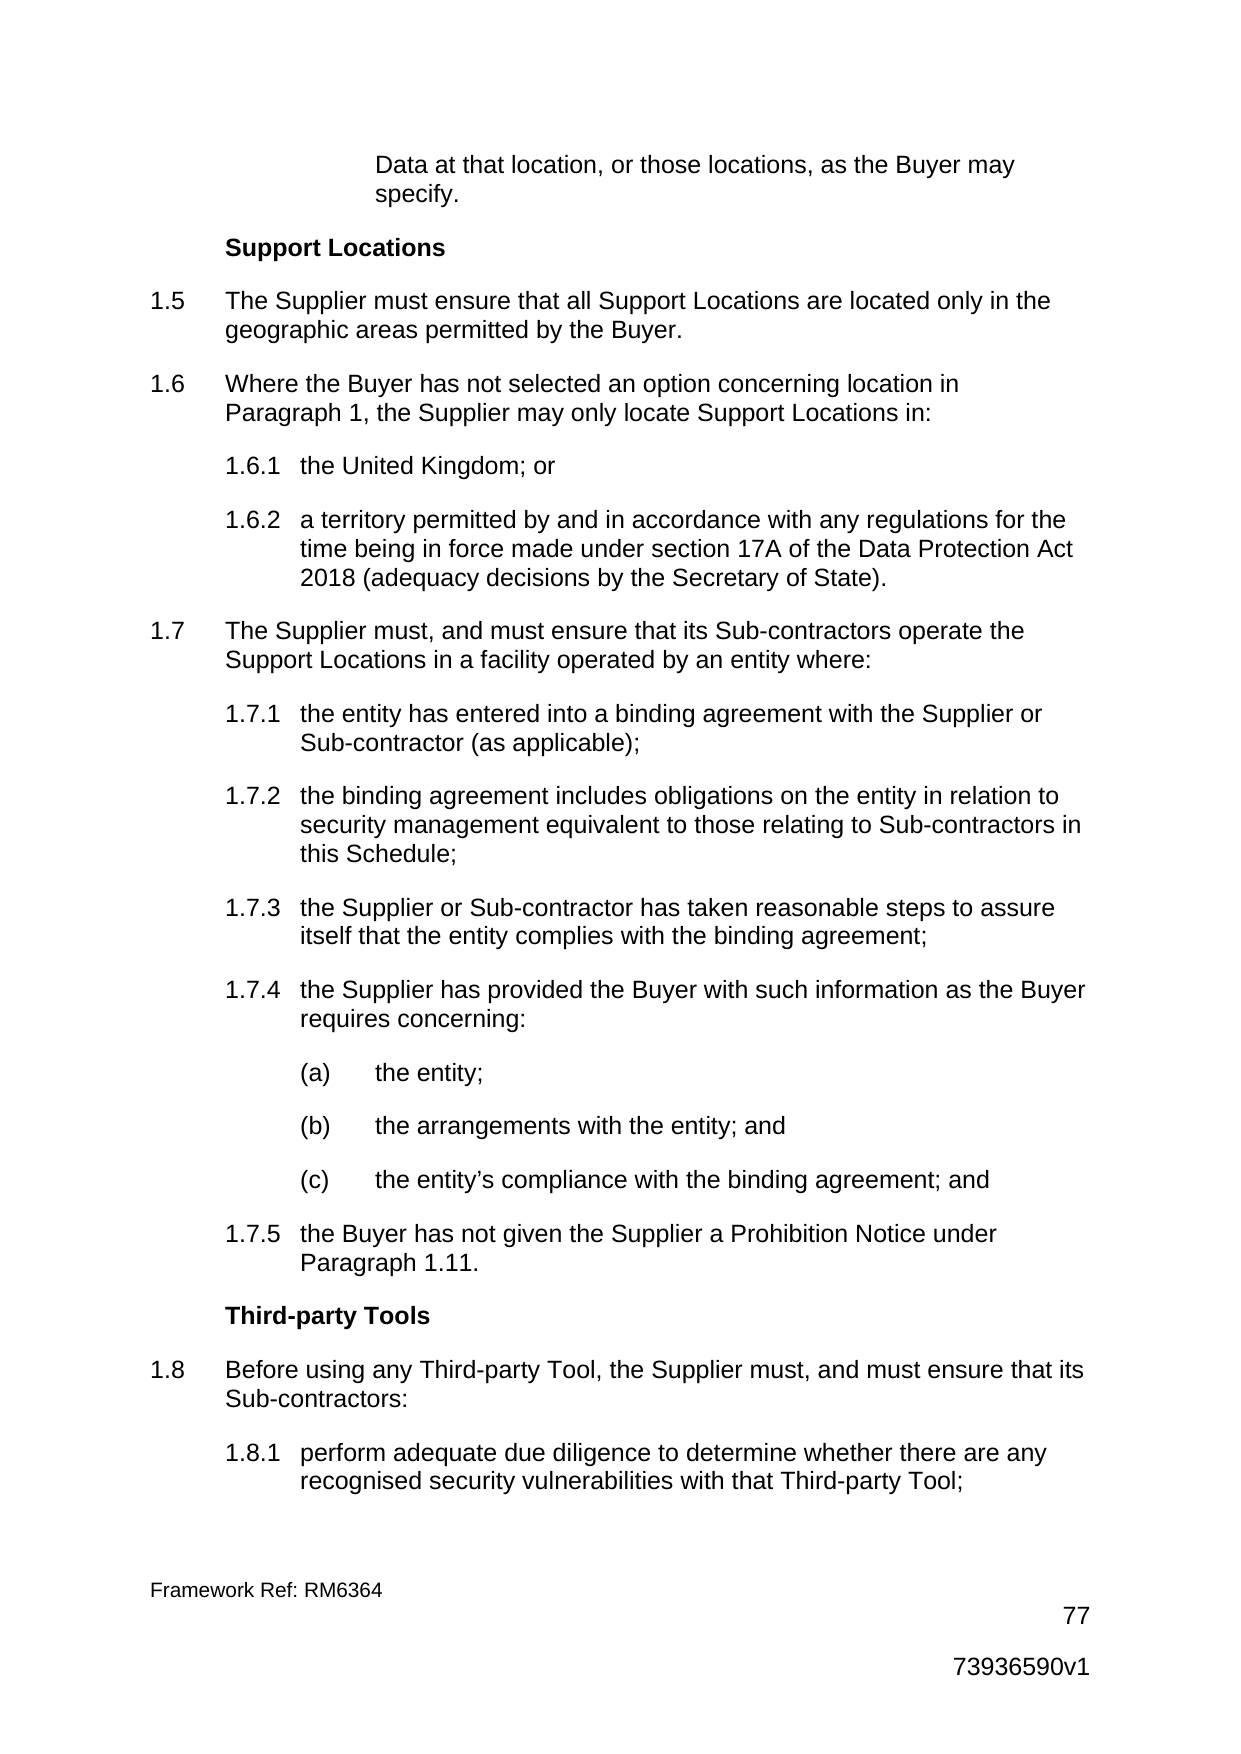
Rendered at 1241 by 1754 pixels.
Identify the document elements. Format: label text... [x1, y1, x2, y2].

list The Supplier must ensure that all Support Locations are located only in the geographic areas permitted by the Buyer. [150, 286, 1090, 344]
list Data at that location, or those locations, as the Buyer may specify. [300, 150, 1090, 207]
list the Buyer has not given the Supplier a Prohibition Notice under Paragraph 1.11. [225, 1219, 1090, 1276]
list the entity has entered into a binding agreement with the Supplier or Sub-contractor (as applicable); [225, 699, 1090, 756]
list Before using any Third-party Tool, the Supplier must, and must ensure that its Sub-contractors: [150, 1355, 1090, 1412]
list Where the Buyer has not selected an option concerning location in Paragraph 1, the Supplier may only locate Support Locations in: [150, 369, 1090, 426]
list the entity; [300, 1057, 1090, 1086]
text Support Locations [225, 232, 1090, 261]
list the Supplier has provided the Buyer with such information as the Buyer requires concerning: [225, 975, 1090, 1032]
list the Supplier or Sub-contractor has taken reasonable steps to assure itself that the entity complies with the binding agreement; [225, 892, 1090, 950]
list perform adequate due diligence to determine whether there are any recognised security vulnerabilities with that Third-party Tool; [225, 1437, 1090, 1495]
list the arrangements with the entity; and [300, 1111, 1090, 1140]
list the United Kingdom; or [225, 451, 1090, 480]
text Third-party Tools [225, 1301, 1090, 1330]
list the entity’s compliance with the binding agreement; and [300, 1165, 1090, 1194]
list the binding agreement includes obligations on the entity in relation to security management equivalent to those relating to Sub-contractors in this Schedule; [225, 781, 1090, 867]
list The Supplier must, and must ensure that its Sub-contractors operate the Support Locations in a facility operated by an entity where: [150, 616, 1090, 674]
list a territory permitted by and in accordance with any regulations for the time being in force made under section 17A of the Data Protection Act 2018 (adequacy decisions by the Secretary of State). [225, 505, 1090, 591]
